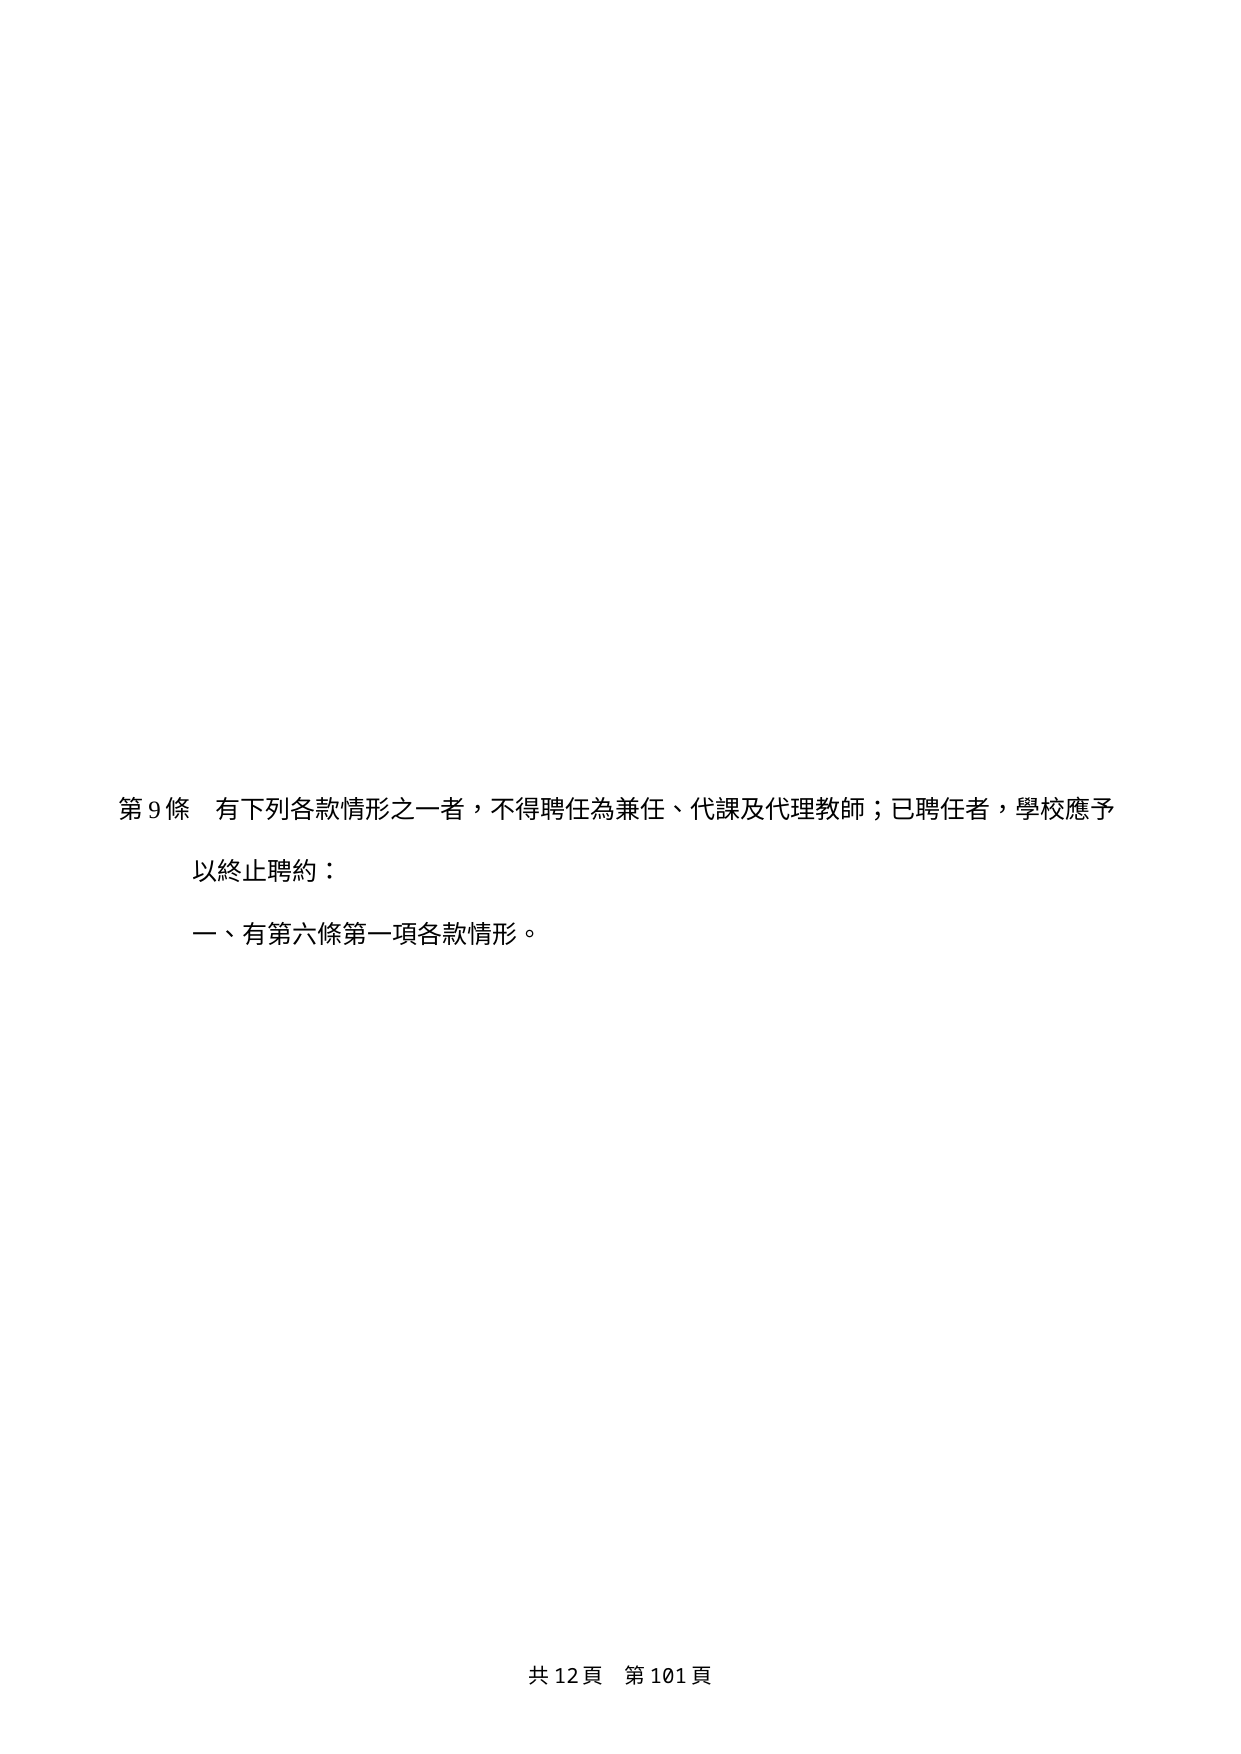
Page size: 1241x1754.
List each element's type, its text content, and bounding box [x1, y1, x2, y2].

text 第9條 有下列各款情形之一者，不得聘任為兼任、代課及代理教師；已聘任者，學校應予以終止聘約： [118, 766, 1122, 891]
text 一、有第六條第一項各款情形。 [192, 891, 1122, 953]
